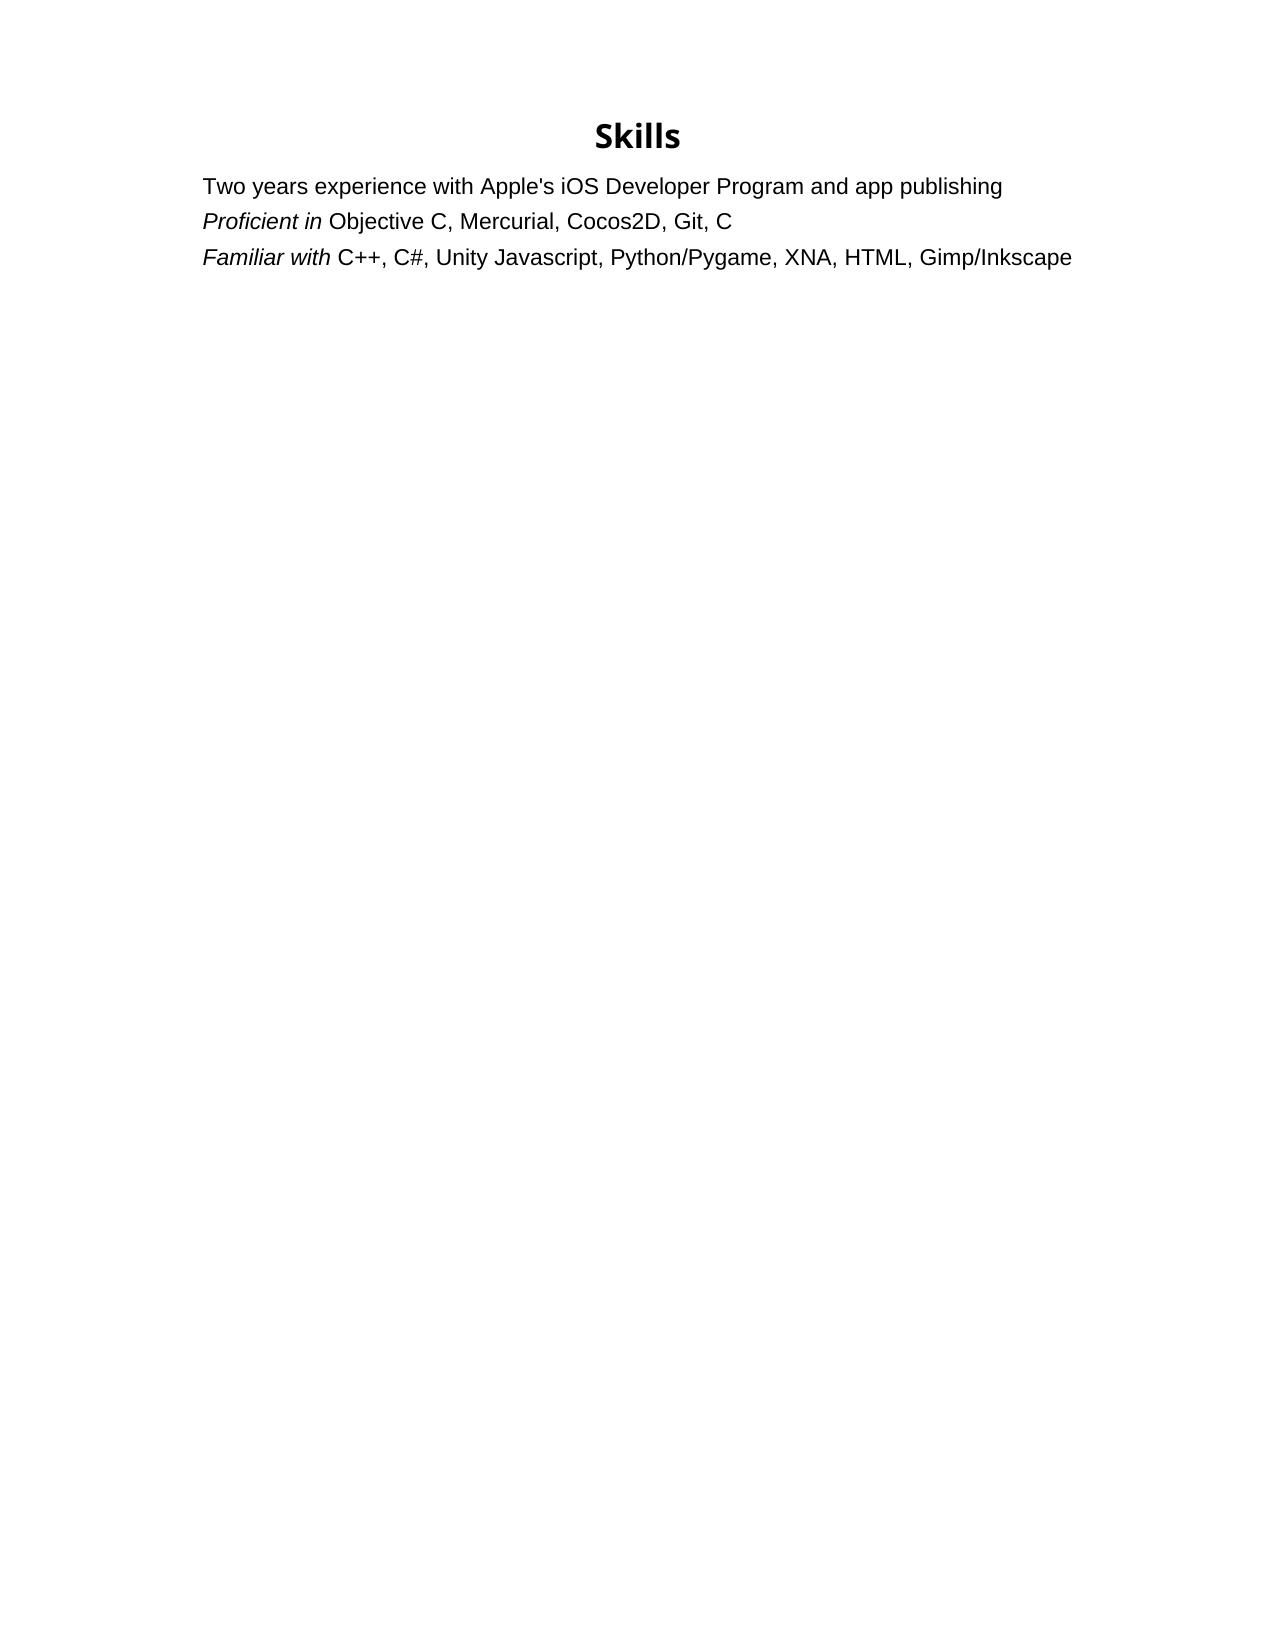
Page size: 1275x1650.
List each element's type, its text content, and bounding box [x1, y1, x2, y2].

subtitle Skills [112, 112, 1162, 158]
text Familiar with C++, C#, Unity Javascript, Python/Pygame, XNA, HTML, Gimp/Inkscape [202, 243, 1072, 270]
text Proficient in Objective C, Mercurial, Cocos2D, Git, C [202, 208, 1072, 234]
text Two years experience with Apple's iOS Developer Program and app publishing [202, 173, 1072, 199]
